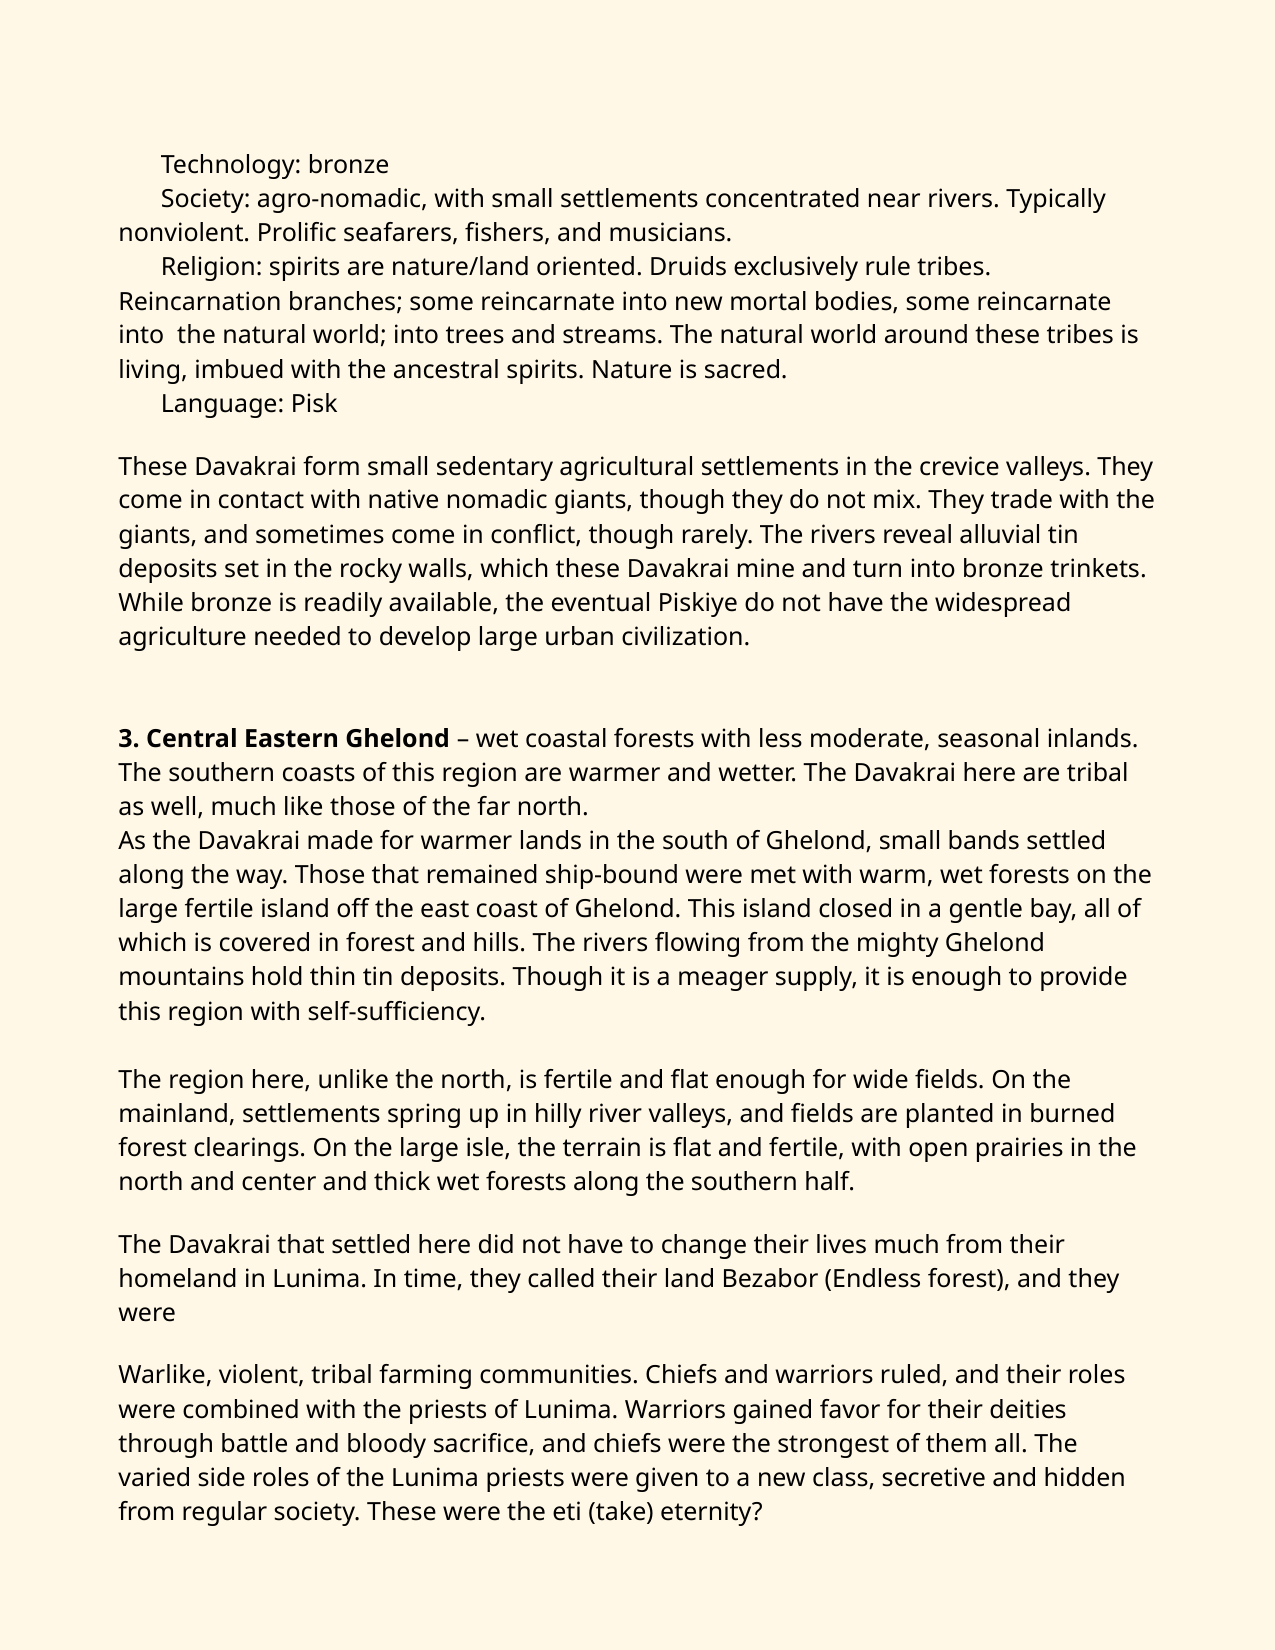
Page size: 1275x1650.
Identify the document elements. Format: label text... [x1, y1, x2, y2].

text Language: Pisk [118, 385, 1157, 419]
text The Davakrai that settled here did not have to change their lives much from their homeland in Lunima. In time, they called their land Bezabor (Endless forest), and they were [118, 1226, 1157, 1328]
text Warlike, violent, tribal farming communities. Chiefs and warriors ruled, and their roles were combined with the priests of Lunima. Warriors gained favor for their deities through battle and bloody sacrifice, and chiefs were the strongest of them all. The varied side roles of the Lunima priests were given to a new class, secretive and hidden from regular society. These were the eti (take) eternity? [118, 1357, 1157, 1527]
text These Davakrai form small sedentary agricultural settlements in the crevice valleys. They come in contact with native nomadic giants, though they do not mix. They trade with the giants, and sometimes come in conflict, though rarely. The rivers reveal alluvial tin deposits set in the rocky walls, which these Davakrai mine and turn into bronze trinkets. While bronze is readily available, the eventual Piskiye do not have the widespread agriculture needed to develop large urban civilization. [118, 448, 1157, 652]
text The region here, unlike the north, is fertile and flat enough for wide fields. On the mainland, settlements spring up in hilly river valleys, and fields are planted in burned forest clearings. On the large isle, the terrain is flat and fertile, with open prairies in the north and center and thick wet forests along the southern half. [118, 1061, 1157, 1197]
text Religion: spirits are nature/land oriented. Druids exclusively rule tribes. Reincarnation branches; some reincarnate into new mortal bodies, some reincarnate into the natural world; into trees and streams. The natural world around these tribes is living, imbued with the ancestral spirits. Nature is sacred. [118, 249, 1157, 385]
text Society: agro-nomadic, with small settlements concentrated near rivers. Typically nonviolent. Prolific seafarers, fishers, and musicians. [118, 181, 1157, 249]
text Technology: bronze [118, 147, 1157, 181]
text As the Davakrai made for warmer lands in the south of Ghelond, small bands settled along the way. Those that remained ship-bound were met with warm, wet forests on the large fertile island off the east coast of Ghelond. This island closed in a gentle bay, all of which is covered in forest and hills. The rivers flowing from the mighty Ghelond mountains hold thin tin deposits. Though it is a meager supply, it is enough to provide this region with self-sufficiency. [118, 823, 1157, 1027]
text 3. Central Eastern Ghelond – wet coastal forests with less moderate, seasonal inlands. The southern coasts of this region are warmer and wetter. The Davakrai here are tribal as well, much like those of the far north. [118, 721, 1157, 823]
